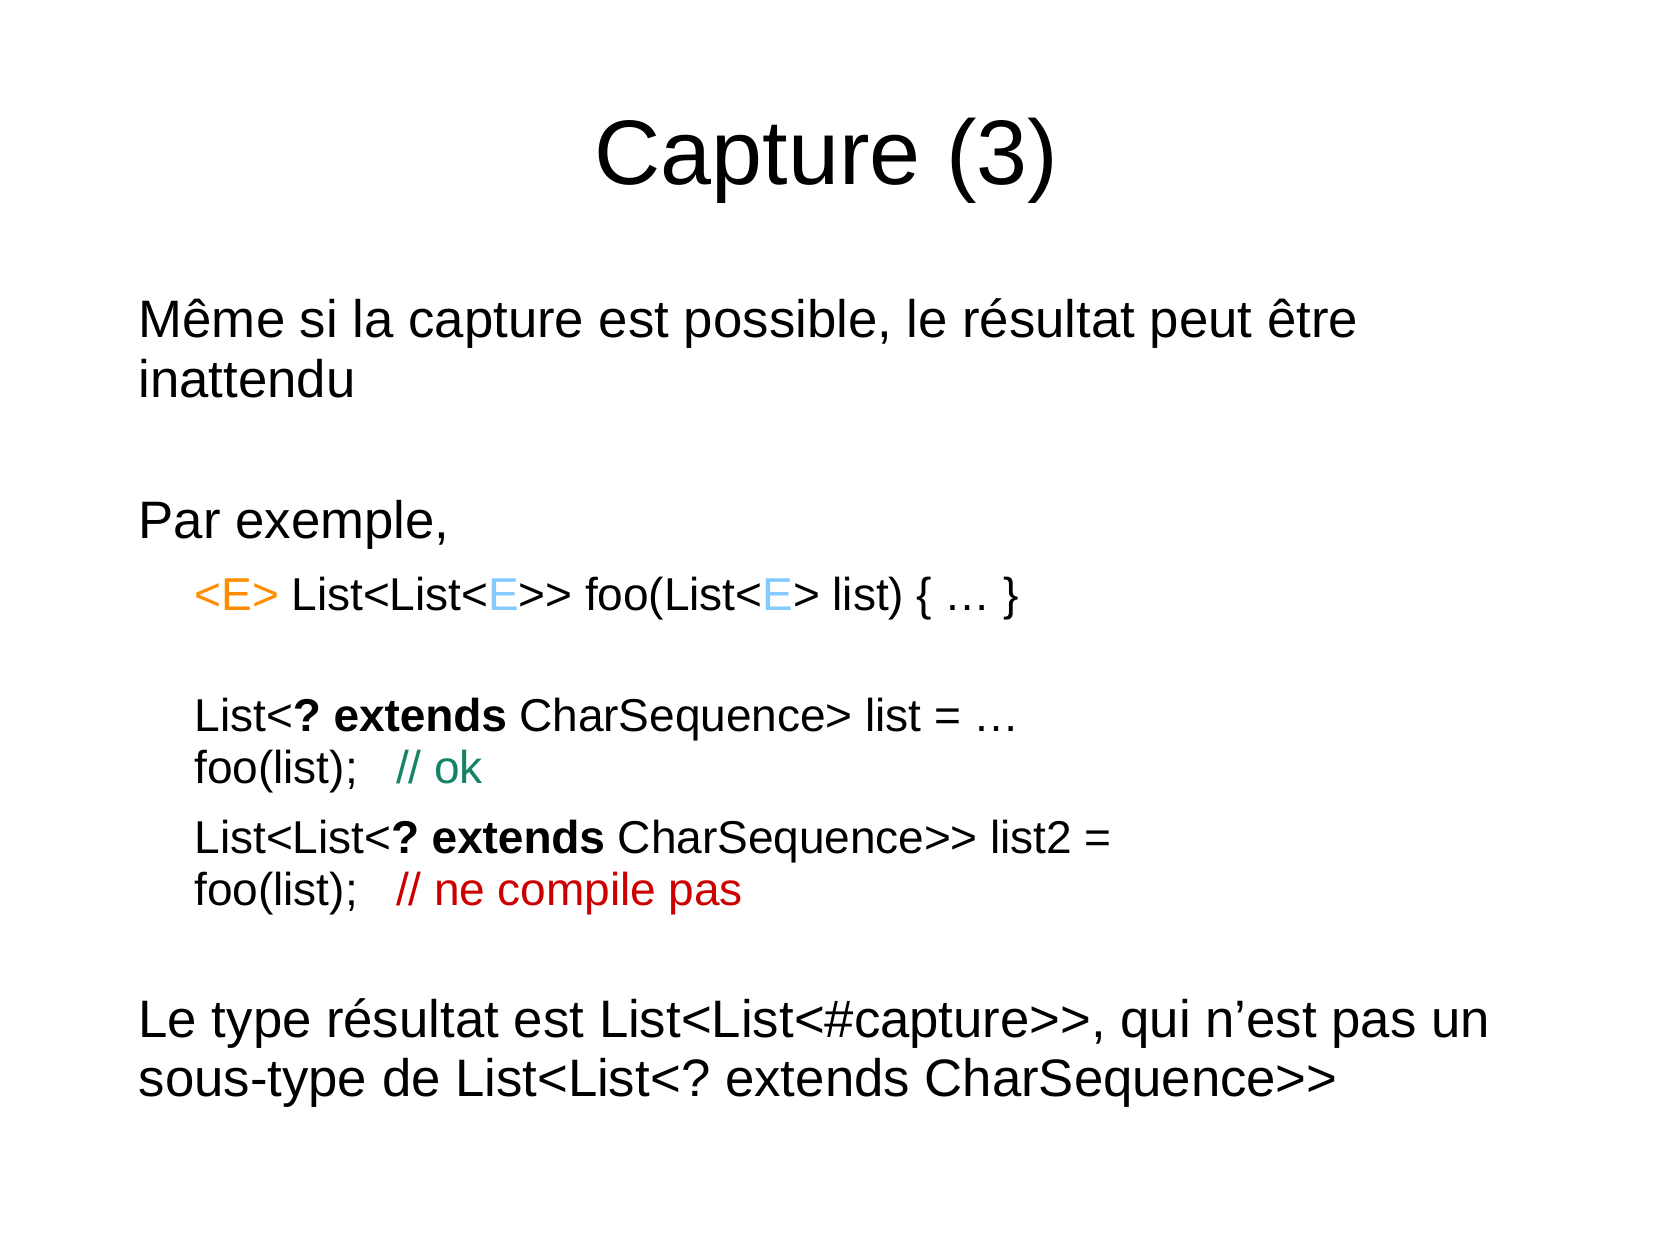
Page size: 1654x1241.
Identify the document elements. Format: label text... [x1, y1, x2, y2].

title Capture (3) [82, 49, 1571, 257]
list Même si la capture est possible, le résultat peut être inattendu Par exemple, <E> List<List<E>> foo(List<E> list) { … } List<? extends CharSequence> list = … foo(list); // ok List<List<? extends CharSequence>> list2 = foo(list); // ne compile pas Le type résultat est List<List<#capture>>, qui n’est pas un sous-type de List<List<? extends CharSequence>> [82, 290, 1571, 1171]
